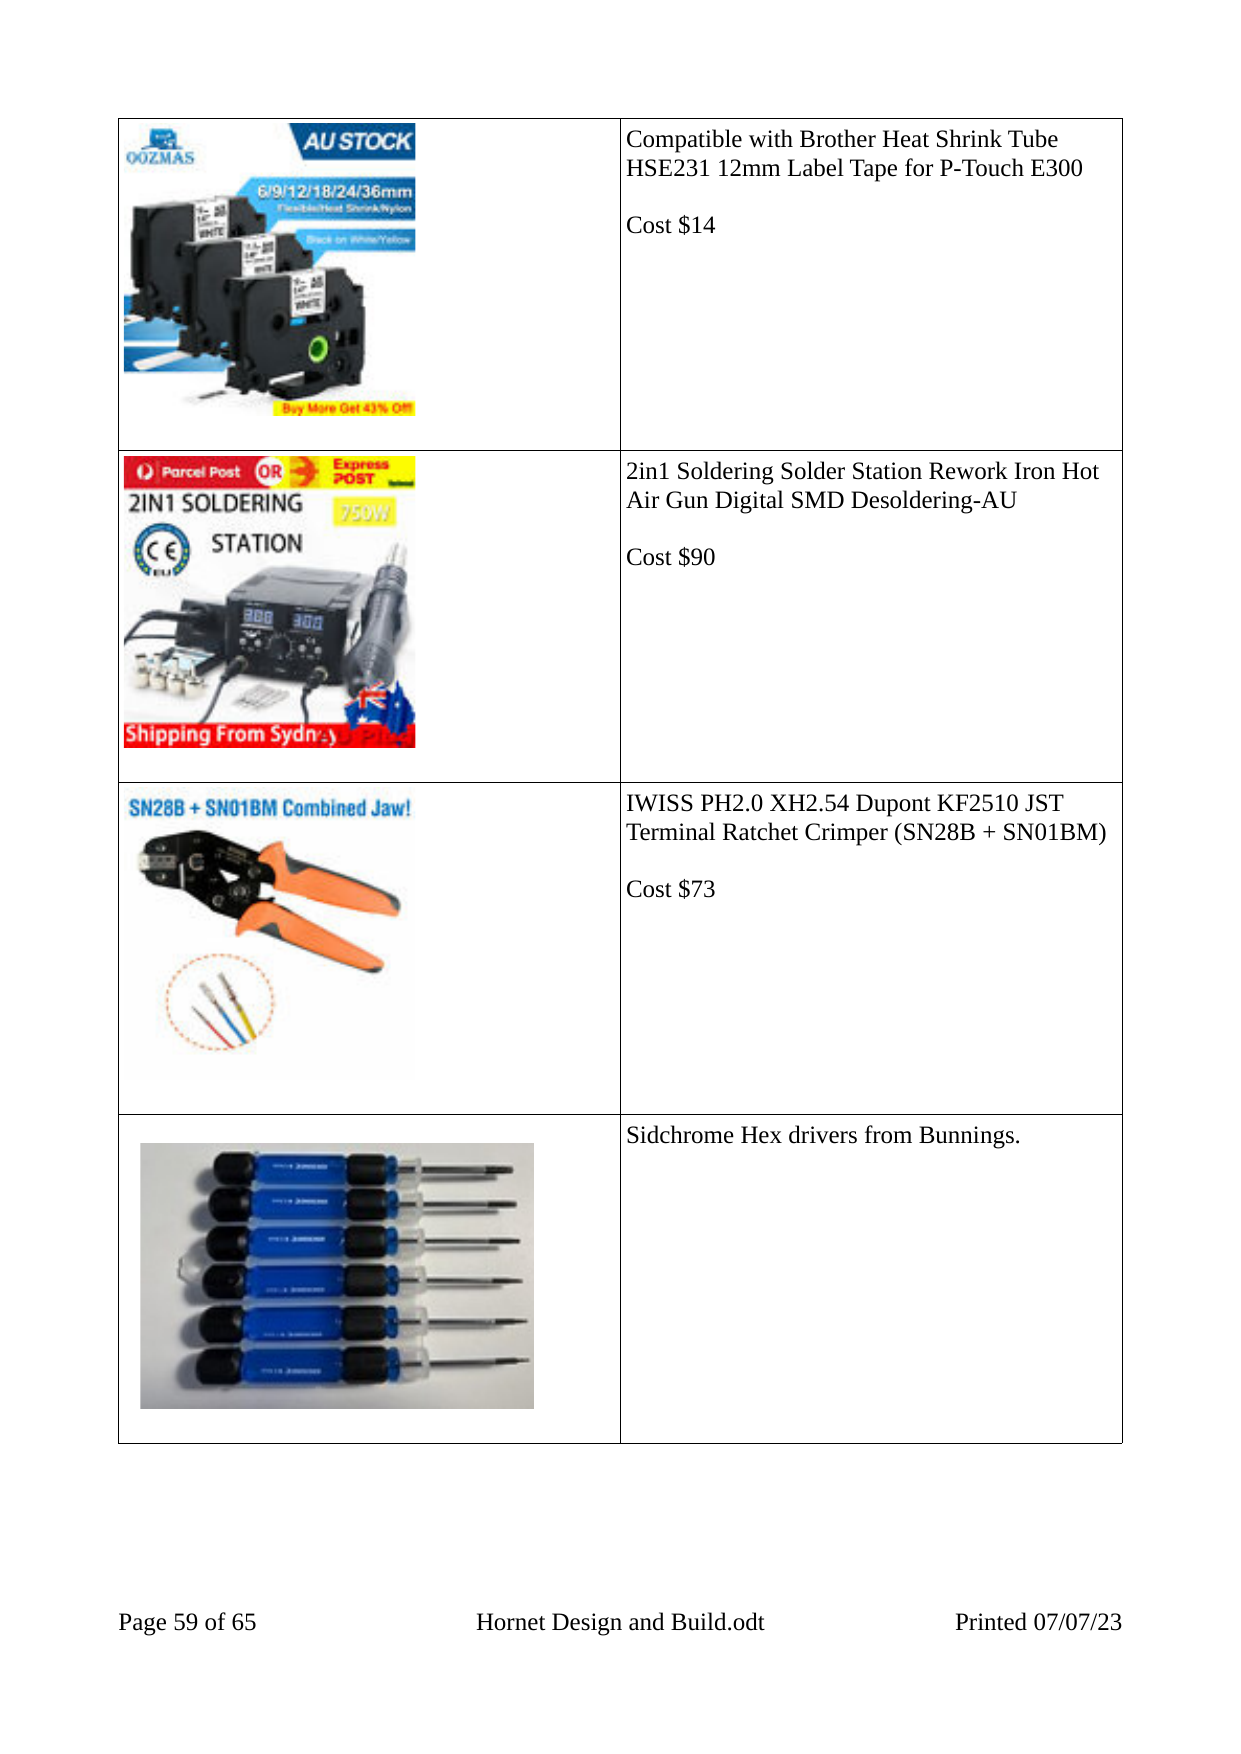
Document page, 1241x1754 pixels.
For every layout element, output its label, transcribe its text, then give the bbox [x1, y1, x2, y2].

table_cell [119, 119, 620, 450]
picture [140, 1143, 534, 1409]
table_cell IWISS PH2.0 XH2.54 Dupont KF2510 JST Terminal Ratchet Crimper (SN28B + SN01BM) Cost $73 [621, 783, 1122, 1114]
table_cell Sidchrome Hex drivers from Bunnings. [621, 1115, 1122, 1443]
table_cell [119, 451, 620, 782]
picture [123, 787, 416, 1080]
table_cell 2in1 Soldering Solder Station Rework Iron Hot Air Gun Digital SMD Desoldering-AU Cost $90 [621, 451, 1122, 782]
picture [123, 123, 416, 416]
picture [123, 456, 416, 748]
table_cell [119, 783, 620, 1114]
table_cell [119, 1115, 620, 1443]
table_cell Compatible with Brother Heat Shrink Tube HSE231 12mm Label Tape for P-Touch E300 Cost $14 [621, 119, 1122, 450]
